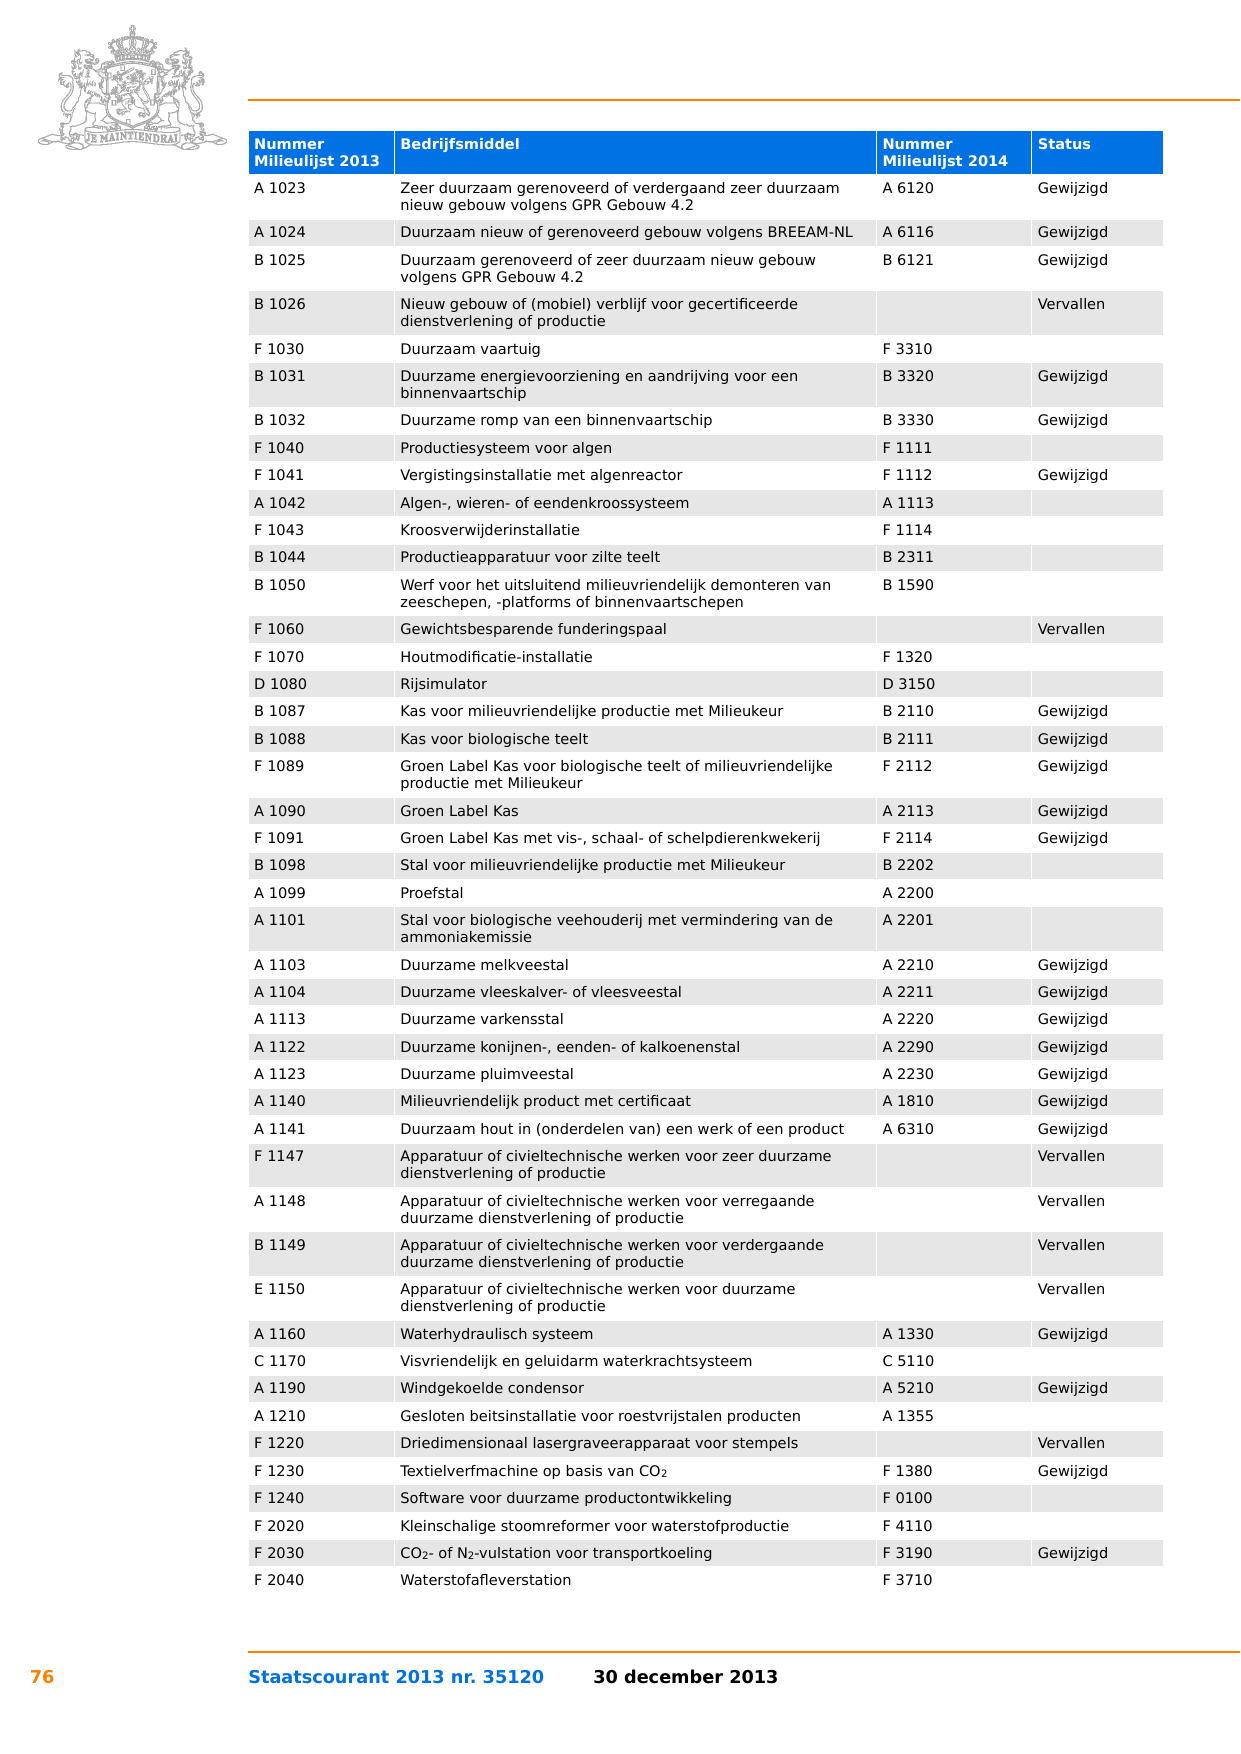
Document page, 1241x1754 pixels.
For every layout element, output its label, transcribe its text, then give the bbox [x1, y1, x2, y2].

table_cell A 2200 [877, 880, 1031, 906]
table_cell Apparatuur of civieltechnische werken voor duurzame dienstverlening of productie [395, 1277, 876, 1320]
table_cell [1032, 490, 1163, 516]
table_cell Duurzame romp van een binnenvaartschip [395, 408, 876, 434]
table_cell Duurzame melkveestal [395, 952, 876, 978]
table_cell Duurzaam nieuw of gerenoveerd gebouw volgens BREEAM-NL [395, 220, 876, 246]
table_cell B 1050 [249, 572, 394, 615]
table_cell B 1026 [249, 291, 394, 335]
table_cell Gewijzigd [1032, 1458, 1163, 1484]
table_cell B 2110 [877, 699, 1031, 725]
table_cell Windgekoelde condensor [395, 1376, 876, 1402]
table_cell F 0100 [877, 1485, 1031, 1512]
table_cell B 1098 [249, 853, 394, 879]
table_cell Waterhydraulisch systeem [395, 1321, 876, 1347]
table_cell Gewijzigd [1032, 1321, 1163, 1347]
table_cell Duurzame energievoorziening en aandrijving voor een binnenvaartschip [395, 363, 876, 407]
table_cell B 2111 [877, 726, 1031, 752]
table_cell A 1042 [249, 490, 394, 516]
table_cell B 1025 [249, 247, 394, 290]
table_cell A 1141 [249, 1116, 394, 1142]
table_cell [1032, 1568, 1163, 1594]
table_cell Kleinschalige stoomreformer voor waterstofproductie [395, 1513, 876, 1539]
table_cell E 1150 [249, 1277, 394, 1320]
table_cell Productieapparatuur voor zilte teelt [395, 545, 876, 571]
table_cell [877, 1232, 1031, 1276]
table_cell Milieuvriendelijk product met certificaat [395, 1089, 876, 1115]
table_cell F 1030 [249, 336, 394, 362]
table_cell [1032, 671, 1163, 697]
table_cell F 1040 [249, 435, 394, 461]
table_cell [1032, 545, 1163, 571]
table_cell B 1149 [249, 1232, 394, 1276]
table_cell A 1024 [249, 220, 394, 246]
table_cell Driedimensionaal lasergraveerapparaat voor stempels [395, 1431, 876, 1457]
table_cell B 3330 [877, 408, 1031, 434]
table_cell [1032, 517, 1163, 543]
table_cell B 2311 [877, 545, 1031, 571]
table_cell Groen Label Kas voor biologische teelt of milieuvriendelijke productie met Milieukeur [395, 753, 876, 797]
table_cell Gewijzigd [1032, 1034, 1163, 1060]
table_cell A 1148 [249, 1188, 394, 1231]
table_cell Nieuw gebouw of (mobiel) verblijf voor gecertificeerde dienstverlening of productie [395, 291, 876, 335]
table_cell A 6116 [877, 220, 1031, 246]
table_cell [1032, 336, 1163, 362]
table_cell F 3190 [877, 1540, 1031, 1566]
table_cell Werf voor het uitsluitend milieuvriendelijk demonteren van zeeschepen, -platforms of binnenvaartschepen [395, 572, 876, 615]
table_cell Gewijzigd [1032, 408, 1163, 434]
table_cell A 1113 [877, 490, 1031, 516]
table_cell Gewichtsbesparende funderingspaal [395, 616, 876, 643]
table_cell Apparatuur of civieltechnische werken voor zeer duurzame dienstverlening of productie [395, 1144, 876, 1187]
table_cell F 1091 [249, 825, 394, 851]
table_cell Apparatuur of civieltechnische werken voor verdergaande duurzame dienstverlening of productie [395, 1232, 876, 1276]
table_cell B 1087 [249, 699, 394, 725]
table_cell A 2211 [877, 979, 1031, 1005]
table_cell F 3310 [877, 336, 1031, 362]
table_cell Gewijzigd [1032, 726, 1163, 752]
table_cell B 1031 [249, 363, 394, 407]
table_cell A 1210 [249, 1403, 394, 1429]
table_cell D 3150 [877, 671, 1031, 697]
table_cell Groen Label Kas met vis-, schaal- of schelpdierenkwekerij [395, 825, 876, 851]
table_cell Rijsimulator [395, 671, 876, 697]
table_cell B 6121 [877, 247, 1031, 290]
table_cell B 1032 [249, 408, 394, 434]
table_cell F 1060 [249, 616, 394, 643]
table_cell Duurzame vleeskalver- of vleesveestal [395, 979, 876, 1005]
table_cell A 1113 [249, 1006, 394, 1033]
table_cell C 5110 [877, 1348, 1031, 1375]
table_cell Duurzame konijnen-, eenden- of kalkoenenstal [395, 1034, 876, 1060]
table_cell Productiesysteem voor algen [395, 435, 876, 461]
table_cell Textielverfmachine op basis van CO2 [395, 1458, 876, 1484]
table_cell F 1380 [877, 1458, 1031, 1484]
table_cell Kas voor milieuvriendelijke productie met Milieukeur [395, 699, 876, 725]
table_cell A 2113 [877, 798, 1031, 824]
table_cell [877, 1277, 1031, 1320]
table_cell F 1114 [877, 517, 1031, 543]
table_cell Visvriendelijk en geluidarm waterkrachtsysteem [395, 1348, 876, 1375]
table_cell [1032, 1485, 1163, 1512]
table_cell A 6120 [877, 175, 1031, 219]
table_cell Gewijzigd [1032, 1116, 1163, 1142]
table_cell Gewijzigd [1032, 1376, 1163, 1402]
table_cell Duurzame varkensstal [395, 1006, 876, 1033]
table_cell Gewijzigd [1032, 1089, 1163, 1115]
table_cell F 4110 [877, 1513, 1031, 1539]
table_cell A 5210 [877, 1376, 1031, 1402]
table_header Nummer Milieulijst 2014 [877, 131, 1031, 174]
table_cell B 1590 [877, 572, 1031, 615]
table_cell F 1147 [249, 1144, 394, 1187]
table_cell A 1160 [249, 1321, 394, 1347]
table_cell Vervallen [1032, 1232, 1163, 1276]
table_cell Gewijzigd [1032, 247, 1163, 290]
table_header Status [1032, 131, 1163, 174]
table_cell Zeer duurzaam gerenoveerd of verdergaand zeer duurzaam nieuw gebouw volgens GPR Gebouw 4.2 [395, 175, 876, 219]
table_cell F 2040 [249, 1568, 394, 1594]
table_cell Proefstal [395, 880, 876, 906]
table_cell F 1320 [877, 644, 1031, 670]
table_cell B 1088 [249, 726, 394, 752]
table_header Nummer Milieulijst 2013 [249, 131, 394, 174]
table_cell A 1103 [249, 952, 394, 978]
table_cell F 1089 [249, 753, 394, 797]
table_cell F 1111 [877, 435, 1031, 461]
table_cell Gewijzigd [1032, 952, 1163, 978]
table_cell A 1355 [877, 1403, 1031, 1429]
picture [38, 25, 227, 150]
table_cell Gewijzigd [1032, 463, 1163, 489]
table_cell [1032, 1348, 1163, 1375]
table_cell F 1240 [249, 1485, 394, 1512]
table_cell Houtmodificatie-installatie [395, 644, 876, 670]
table_cell F 2030 [249, 1540, 394, 1566]
table_cell A 1140 [249, 1089, 394, 1115]
table_cell Software voor duurzame productontwikkeling [395, 1485, 876, 1512]
table_cell Vervallen [1032, 1277, 1163, 1320]
table_cell Vervallen [1032, 1188, 1163, 1231]
table_cell [1032, 435, 1163, 461]
table_cell F 2020 [249, 1513, 394, 1539]
table_cell Gewijzigd [1032, 979, 1163, 1005]
table_cell [877, 1431, 1031, 1457]
table_cell F 1070 [249, 644, 394, 670]
table_cell A 1810 [877, 1089, 1031, 1115]
table_cell [1032, 644, 1163, 670]
table_cell F 1230 [249, 1458, 394, 1484]
table_cell Vervallen [1032, 291, 1163, 335]
table_cell [1032, 853, 1163, 879]
table_cell F 3710 [877, 1568, 1031, 1594]
table_cell A 1099 [249, 880, 394, 906]
table_cell A 1190 [249, 1376, 394, 1402]
table_cell Algen-, wieren- of eendenkroossysteem [395, 490, 876, 516]
table_header Bedrijfsmiddel [395, 131, 876, 174]
table_cell [877, 616, 1031, 643]
table_cell A 2290 [877, 1034, 1031, 1060]
table_cell A 1023 [249, 175, 394, 219]
table_cell Gewijzigd [1032, 1540, 1163, 1566]
table_cell B 3320 [877, 363, 1031, 407]
table_cell A 2210 [877, 952, 1031, 978]
table_cell C 1170 [249, 1348, 394, 1375]
table_cell Vervallen [1032, 1144, 1163, 1187]
table_cell Waterstofafleverstation [395, 1568, 876, 1594]
table_cell F 2114 [877, 825, 1031, 851]
table_cell Gewijzigd [1032, 798, 1163, 824]
table_cell Duurzaam gerenoveerd of zeer duurzaam nieuw gebouw volgens GPR Gebouw 4.2 [395, 247, 876, 290]
table_cell B 2202 [877, 853, 1031, 879]
table_cell Gewijzigd [1032, 220, 1163, 246]
table_cell Gewijzigd [1032, 175, 1163, 219]
table_cell A 1101 [249, 907, 394, 951]
table_cell Vervallen [1032, 616, 1163, 643]
table_cell Stal voor milieuvriendelijke productie met Milieukeur [395, 853, 876, 879]
table_cell [1032, 907, 1163, 951]
table_cell Vervallen [1032, 1431, 1163, 1457]
table_cell Apparatuur of civieltechnische werken voor verregaande duurzame dienstverlening of productie [395, 1188, 876, 1231]
table_cell A 1123 [249, 1061, 394, 1088]
table_cell Vergistingsinstallatie met algenreactor [395, 463, 876, 489]
table_cell F 1043 [249, 517, 394, 543]
table_cell B 1044 [249, 545, 394, 571]
table_cell F 1112 [877, 463, 1031, 489]
table_cell F 1220 [249, 1431, 394, 1457]
table_cell [1032, 1513, 1163, 1539]
table_cell Gewijzigd [1032, 825, 1163, 851]
table_cell [1032, 572, 1163, 615]
table_cell [1032, 880, 1163, 906]
table_cell A 1090 [249, 798, 394, 824]
table_cell CO2- of N2-vulstation voor transportkoeling [395, 1540, 876, 1566]
table_cell Gewijzigd [1032, 699, 1163, 725]
table_cell A 1122 [249, 1034, 394, 1060]
table_cell Duurzaam hout in (onderdelen van) een werk of een product [395, 1116, 876, 1142]
table_cell [877, 1188, 1031, 1231]
table_cell Groen Label Kas [395, 798, 876, 824]
table_cell Gewijzigd [1032, 1061, 1163, 1088]
table_cell A 1330 [877, 1321, 1031, 1347]
table_cell Duurzaam vaartuig [395, 336, 876, 362]
table_cell Gewijzigd [1032, 363, 1163, 407]
table_cell A 1104 [249, 979, 394, 1005]
table_cell F 2112 [877, 753, 1031, 797]
table_cell Gewijzigd [1032, 1006, 1163, 1033]
table_cell A 2230 [877, 1061, 1031, 1088]
table_cell A 2201 [877, 907, 1031, 951]
table_cell Stal voor biologische veehouderij met vermindering van de ammoniakemissie [395, 907, 876, 951]
table_cell Kas voor biologische teelt [395, 726, 876, 752]
table_cell [1032, 1403, 1163, 1429]
table_cell [877, 1144, 1031, 1187]
table_cell A 2220 [877, 1006, 1031, 1033]
table_cell A 6310 [877, 1116, 1031, 1142]
table_cell Gesloten beitsinstallatie voor roestvrijstalen producten [395, 1403, 876, 1429]
table_cell F 1041 [249, 463, 394, 489]
table_cell Duurzame pluimveestal [395, 1061, 876, 1088]
table_cell Gewijzigd [1032, 753, 1163, 797]
table_cell Kroosverwijderinstallatie [395, 517, 876, 543]
table_cell [877, 291, 1031, 335]
table_cell D 1080 [249, 671, 394, 697]
